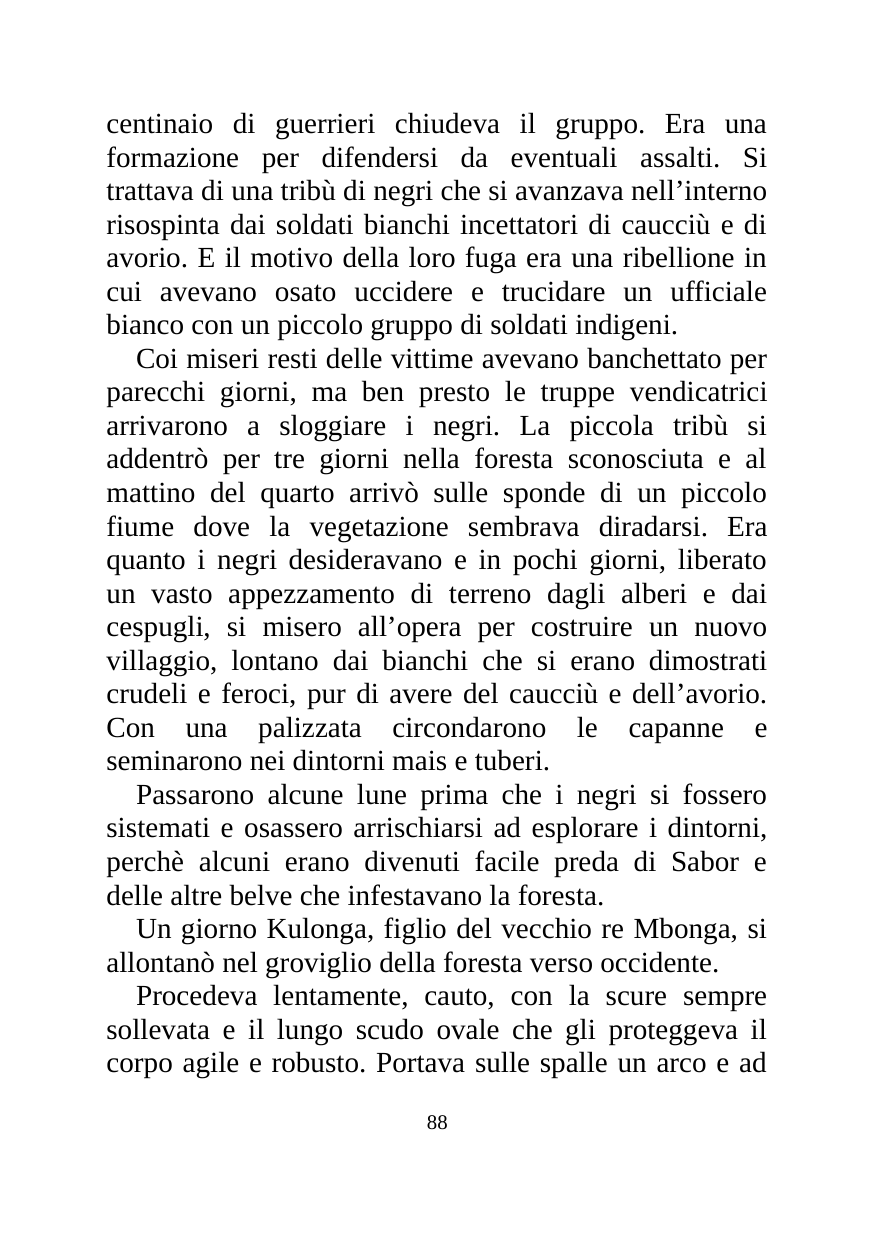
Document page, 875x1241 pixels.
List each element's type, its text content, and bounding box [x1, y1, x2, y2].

text centinaio di guerrieri chiudeva il gruppo. Era una formazione per difendersi da eventuali assalti. Si trattava di una tribù di negri che si avanzava nell’interno risospinta dai soldati bianchi incettatori di caucciù e di avorio. E il motivo della loro fuga era una ribellione in cui avevano osato uccidere e trucidare un ufficiale bianco con un piccolo gruppo di soldati indigeni. [106, 106, 768, 341]
text Un giorno Kulonga, figlio del vecchio re Mbonga, si allontanò nel groviglio della foresta verso occidente. [106, 911, 768, 978]
text Procedeva lentamente, cauto, con la scure sempre sollevata e il lungo scudo ovale che gli proteggeva il corpo agile e robusto. Portava sulle spalle un arco e ad [106, 978, 768, 1079]
text Passarono alcune lune prima che i negri si fossero sistemati e osassero arrischiarsi ad esplorare i dintorni, perchè alcuni erano divenuti facile preda di Sabor e delle altre belve che infestavano la foresta. [106, 777, 768, 911]
text Coi miseri resti delle vittime avevano banchettato per parecchi giorni, ma ben presto le truppe vendicatrici arrivarono a sloggiare i negri. La piccola tribù si addentrò per tre giorni nella foresta sconosciuta e al mattino del quarto arrivò sulle sponde di un piccolo fiume dove la vegetazione sembrava diradarsi. Era quanto i negri desideravano e in pochi giorni, liberato un vasto appezzamento di terreno dagli alberi e dai cespugli, si misero all’opera per costruire un nuovo villaggio, lontano dai bianchi che si erano dimostrati crudeli e feroci, pur di avere del caucciù e dell’avorio. Con una palizzata circondarono le capanne e seminarono nei dintorni mais e tuberi. [106, 341, 768, 777]
